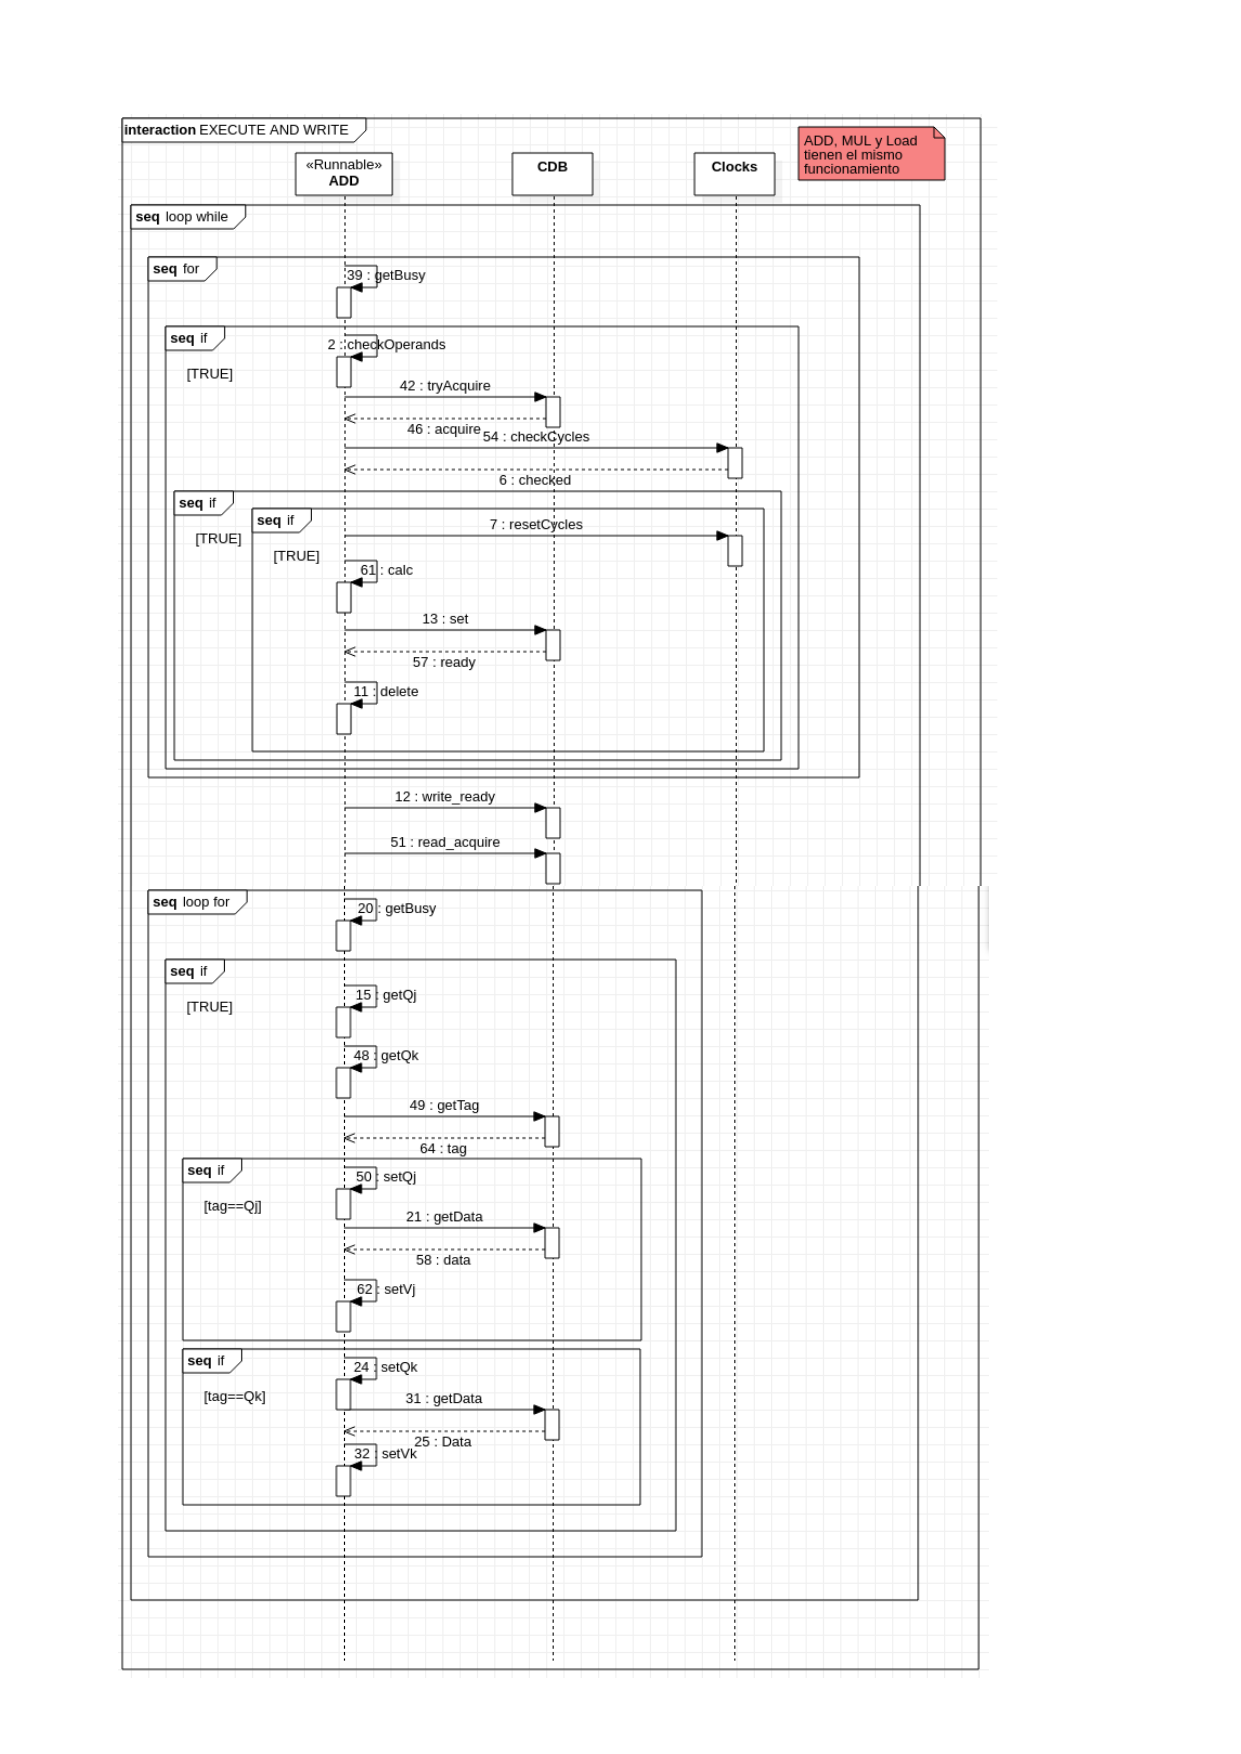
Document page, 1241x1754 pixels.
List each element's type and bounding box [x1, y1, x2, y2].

picture [118, 114, 998, 1678]
